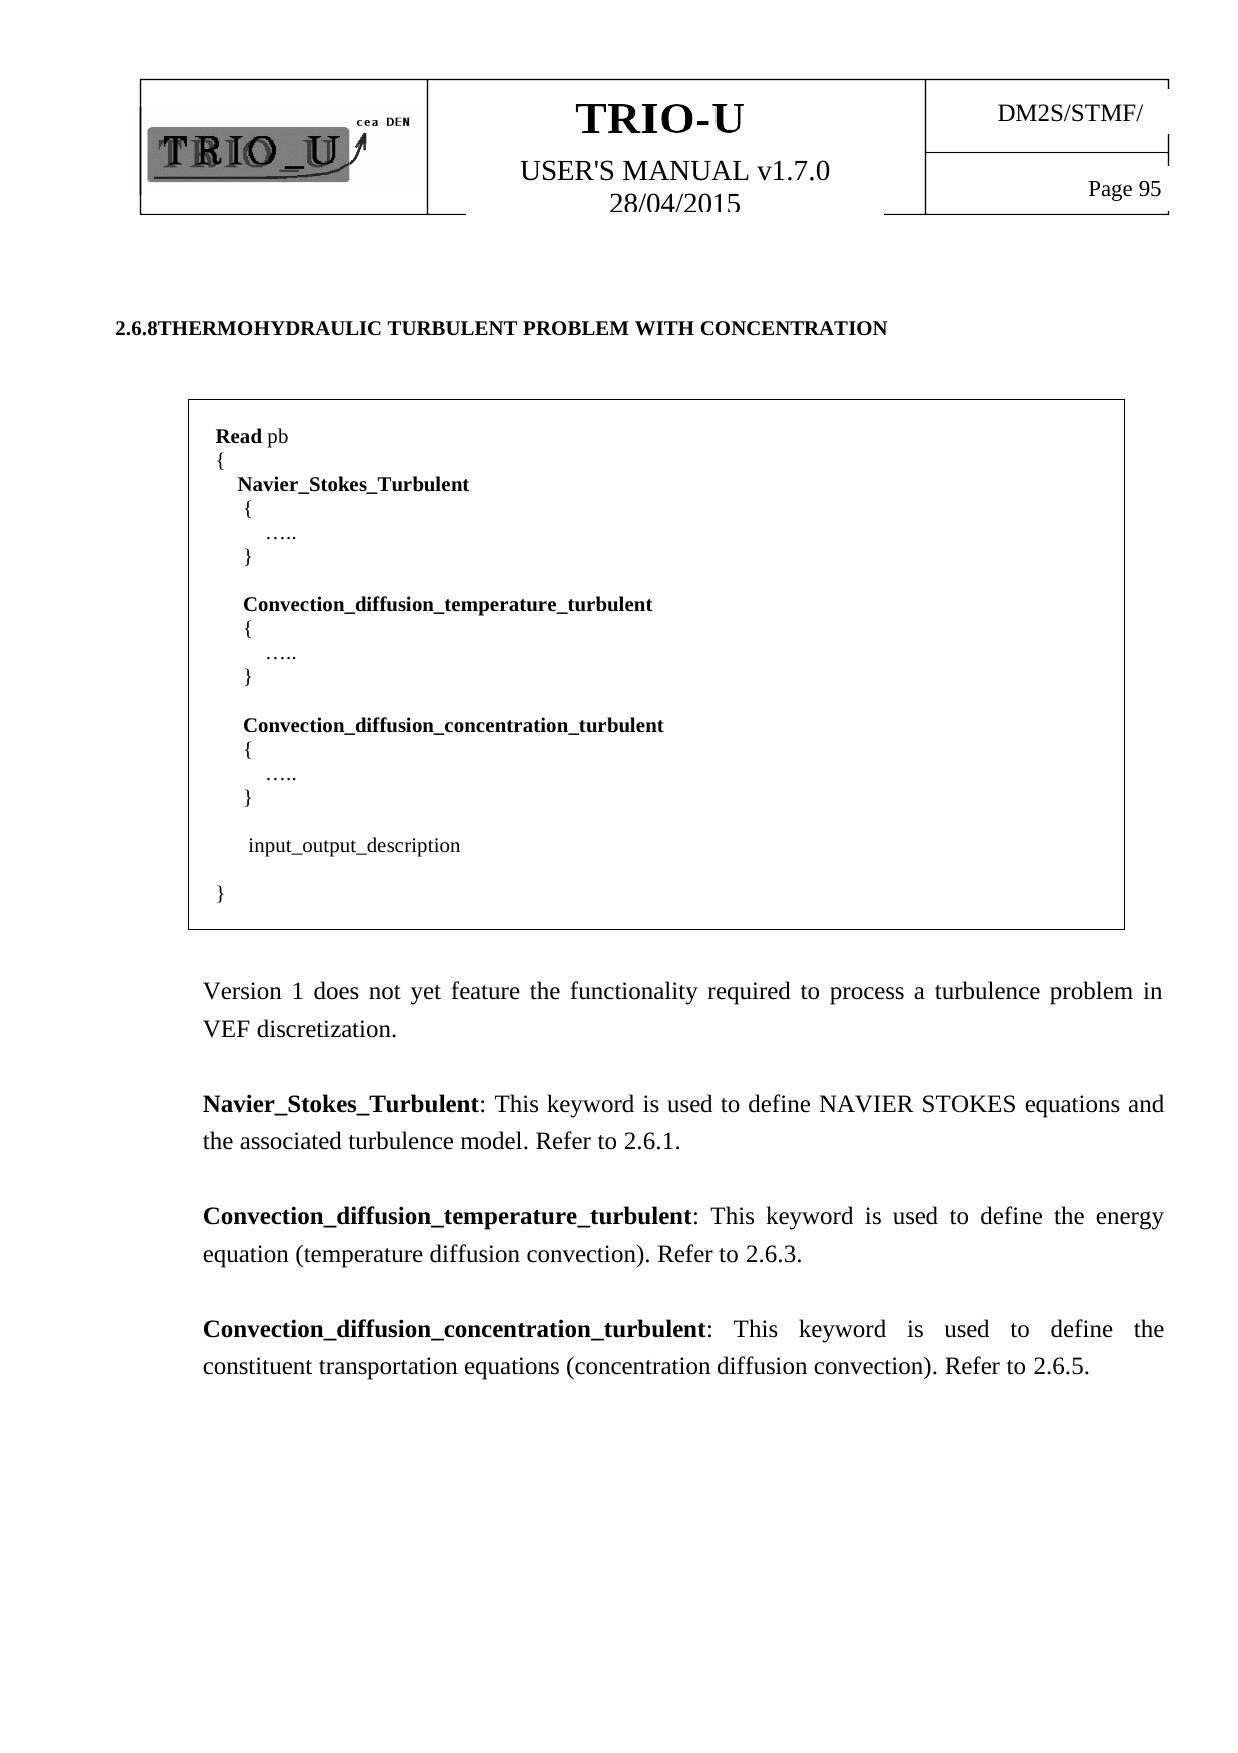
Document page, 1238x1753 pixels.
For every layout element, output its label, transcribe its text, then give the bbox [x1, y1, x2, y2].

text Convection_diffusion_temperature_turbulent: This keyword is used to define the energy equation (temperature diffusion convection). Refer to 2.6.3. [203, 1192, 1165, 1267]
text Version 1 does not yet feature the functionality required to process a turbulence problem in VEF discretization. [203, 967, 1165, 1042]
table_header Read pb { Navier_Stokes_Turbulent { ….. } Convection_diffusion_temperature_turbulent { ….. } Convection_diffusion_concentration_turbulent { ….. } input_output_description } [189, 400, 1124, 929]
subtitle THERMOHYDRAULIC TURBULENT PROBLEM WITH CONCENTRATION [115, 316, 1164, 340]
text Convection_diffusion_concentration_turbulent: This keyword is used to define the constituent transportation equations (concentration diffusion convection). Refer to 2.6.5. [203, 1305, 1165, 1380]
text Navier_Stokes_Turbulent: This keyword is used to define NAVIER STOKES equations and the associated turbulence model. Refer to 2.6.1. [203, 1080, 1165, 1155]
